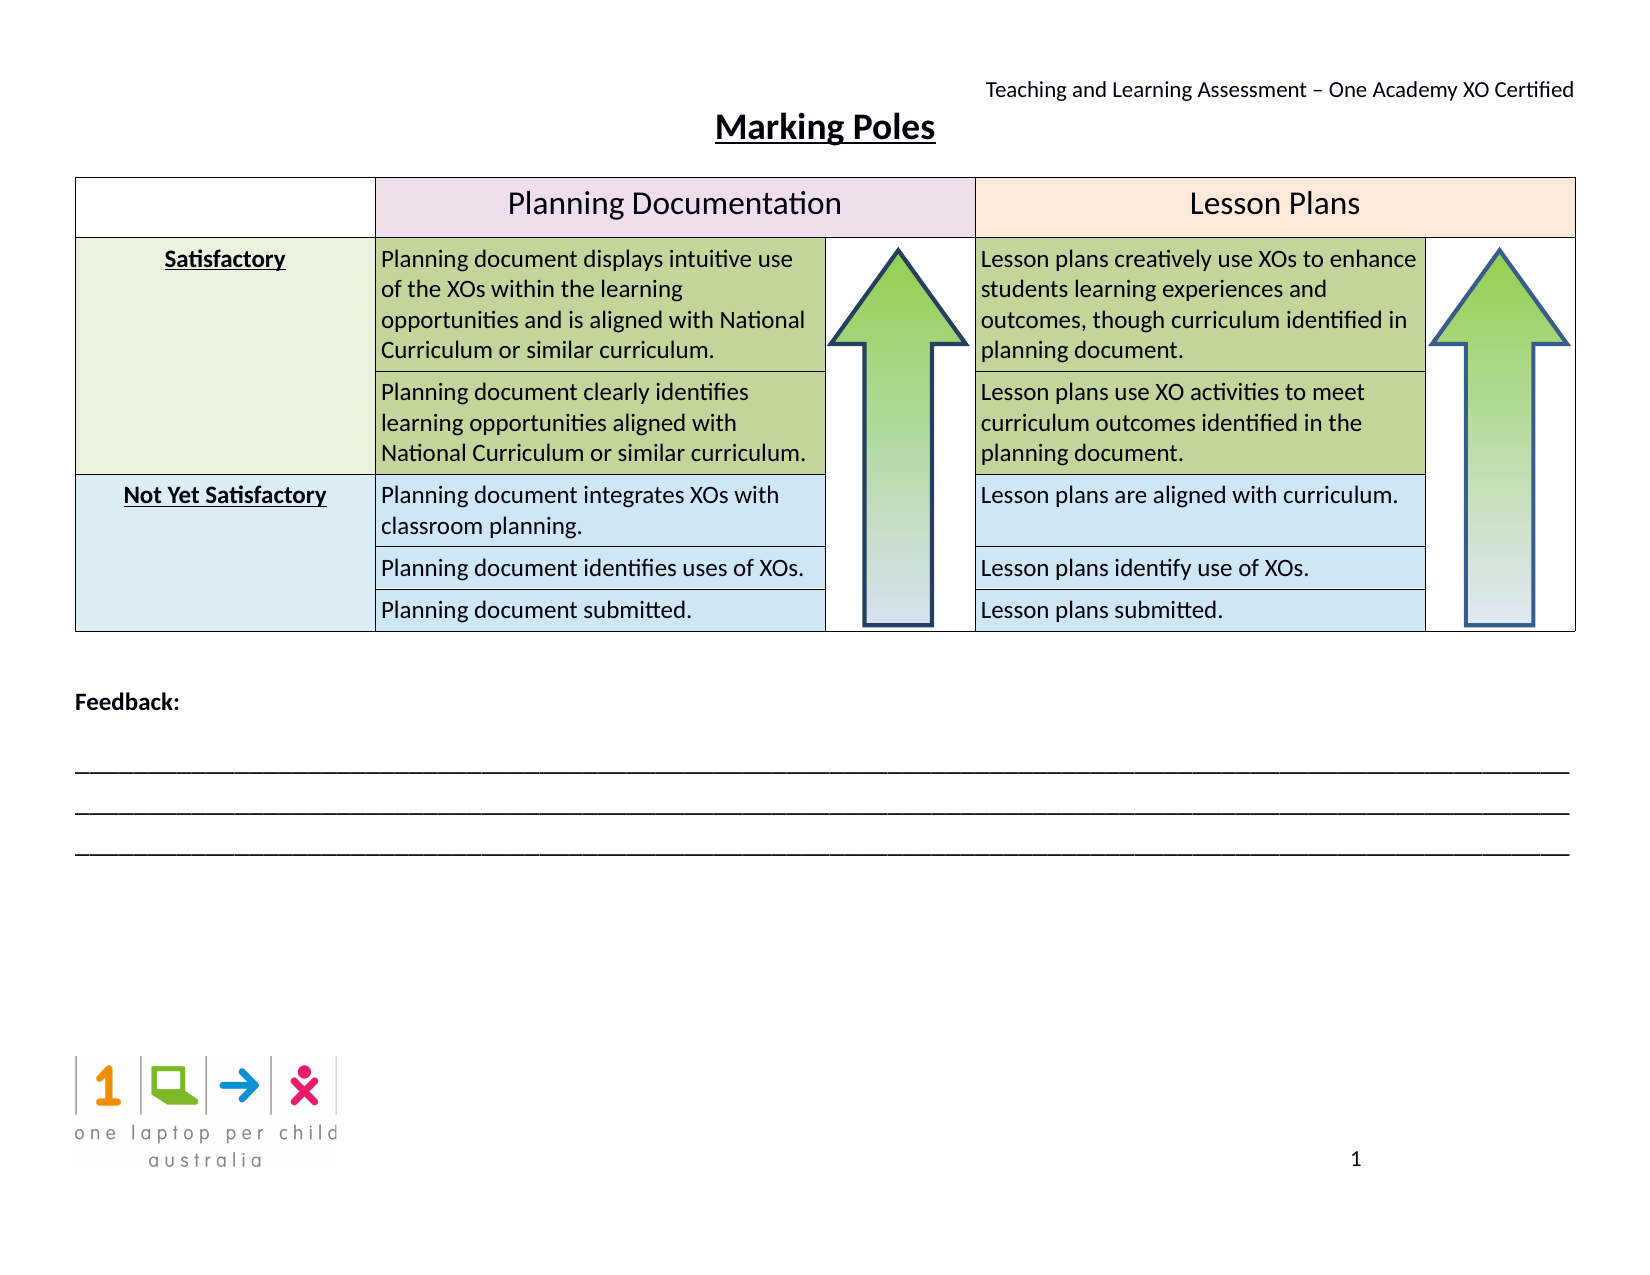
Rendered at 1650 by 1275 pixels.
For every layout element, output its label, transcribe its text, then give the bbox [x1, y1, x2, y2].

table_header Planning Documentation [376, 178, 975, 237]
picture [75, 1056, 337, 1167]
table_cell Planning document integrates XOs with classroom planning. [376, 475, 825, 546]
table_cell Lesson plans submitted. [976, 590, 1425, 631]
text _____________________________________________________________________________________________________________________________________________________________________________________________________________________________________________________________________________________________________________________ [75, 742, 1575, 860]
table_header [76, 178, 375, 237]
table_cell Lesson plans creatively use XOs to enhance students learning experiences and outcomes, though curriculum identified in planning document. [976, 238, 1425, 371]
table_cell Planning document displays intuitive use of the XOs within the learning opportunities and is aligned with National Curriculum or similar curriculum. [376, 238, 825, 371]
table_cell Planning document clearly identifies learning opportunities aligned with National Curriculum or similar curriculum. [376, 372, 825, 474]
table_cell Lesson plans are aligned with curriculum. [976, 475, 1425, 546]
table_cell Satisfactory [76, 238, 375, 474]
table_cell Planning document identifies uses of XOs. [376, 547, 825, 588]
table_cell Lesson plans use XO activities to meet curriculum outcomes identified in the planning document. [976, 372, 1425, 474]
table_cell Planning document submitted. [376, 590, 825, 631]
table_cell Lesson plans identify use of XOs. [976, 547, 1425, 588]
table_cell [1426, 238, 1575, 631]
table_cell [826, 238, 975, 631]
text Feedback: [75, 686, 1575, 717]
text Marking Poles [75, 103, 1575, 149]
table_header Lesson Plans [976, 178, 1575, 237]
table_cell Not Yet Satisfactory [76, 475, 375, 631]
